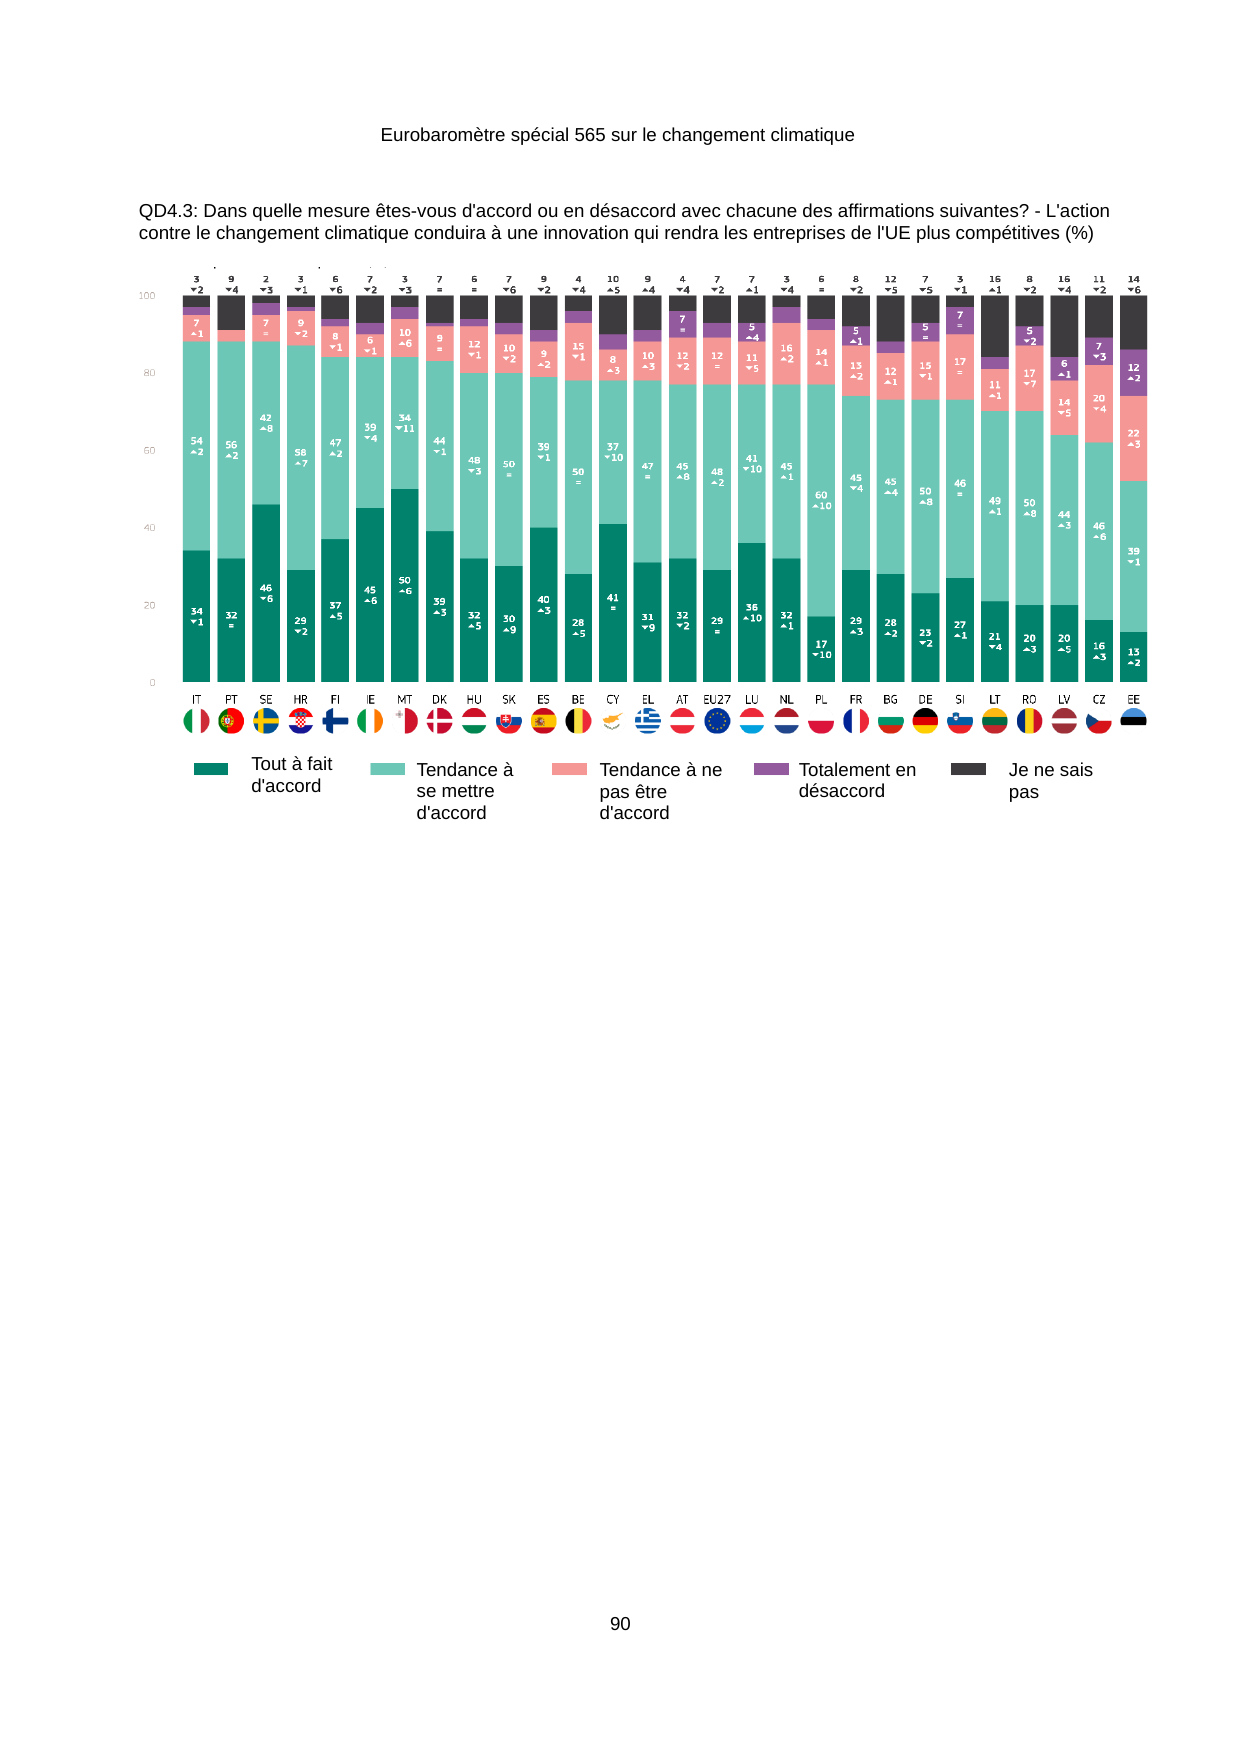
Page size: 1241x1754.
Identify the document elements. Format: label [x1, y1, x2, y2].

picture [130, 267, 1158, 789]
